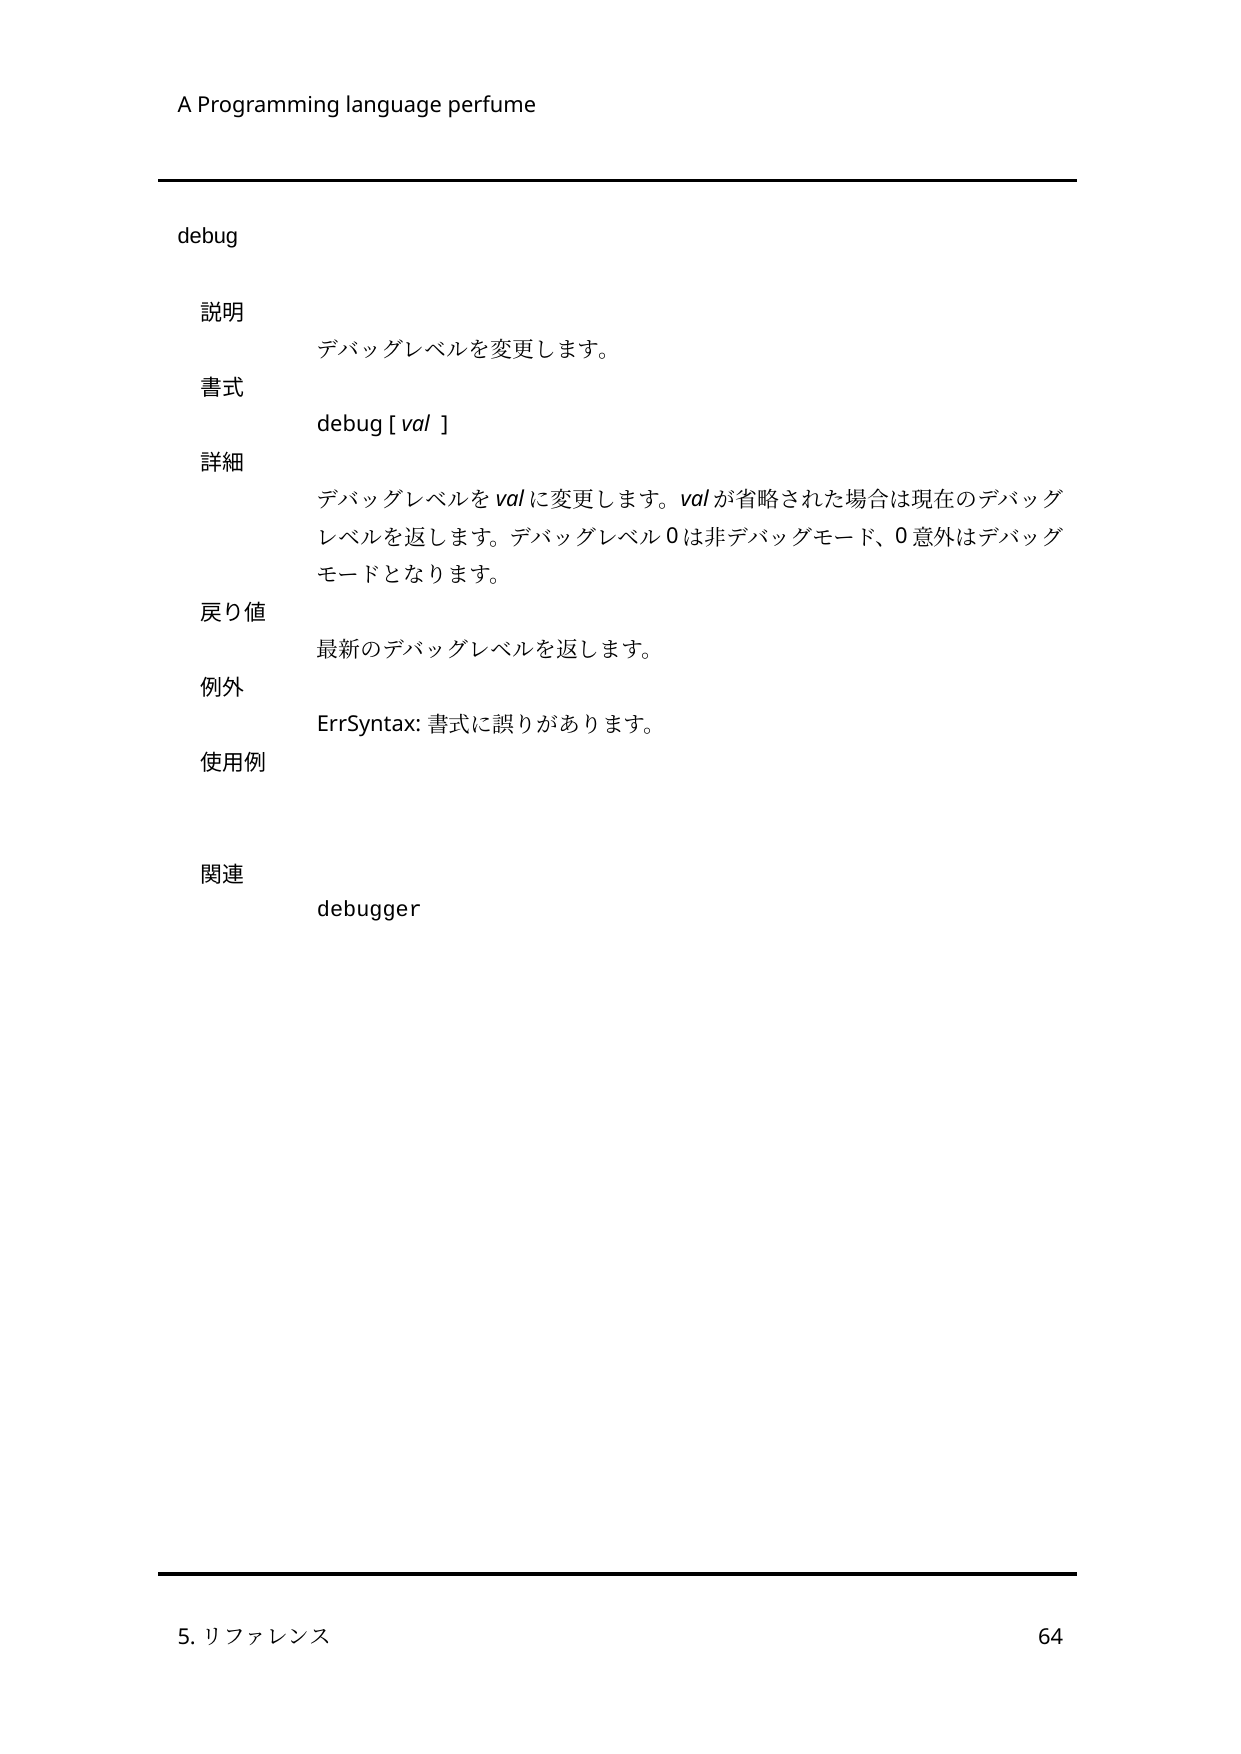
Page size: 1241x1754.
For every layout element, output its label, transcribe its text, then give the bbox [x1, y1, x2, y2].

table_cell debugger [317, 829, 1063, 942]
table_cell ErrSyntax: 書式に誤りがあります。 [317, 667, 1063, 742]
table_cell デバッグレベルをvalに変更します。valが省略された場合は現在のデバッグレベルを返します。デバッグレベル0は非デバッグモード、0意外はデバッグモードとなります。 [317, 442, 1063, 592]
table_cell debug [ val ] [317, 367, 1063, 442]
table_header デバッグレベルを変更します。 [317, 292, 1063, 367]
table_cell 戻り値 [200, 592, 317, 667]
table_cell 詳細 [200, 442, 317, 592]
table_cell 使用例 [200, 742, 317, 829]
table_cell 関連 [200, 829, 317, 942]
table_cell [317, 742, 1063, 829]
table_cell 最新のデバッグレベルを返します。 [317, 592, 1063, 667]
table_cell 例外 [200, 667, 317, 742]
table_cell 書式 [200, 367, 317, 442]
subtitle debug [177, 217, 1063, 254]
table_header 説明 [200, 292, 317, 367]
